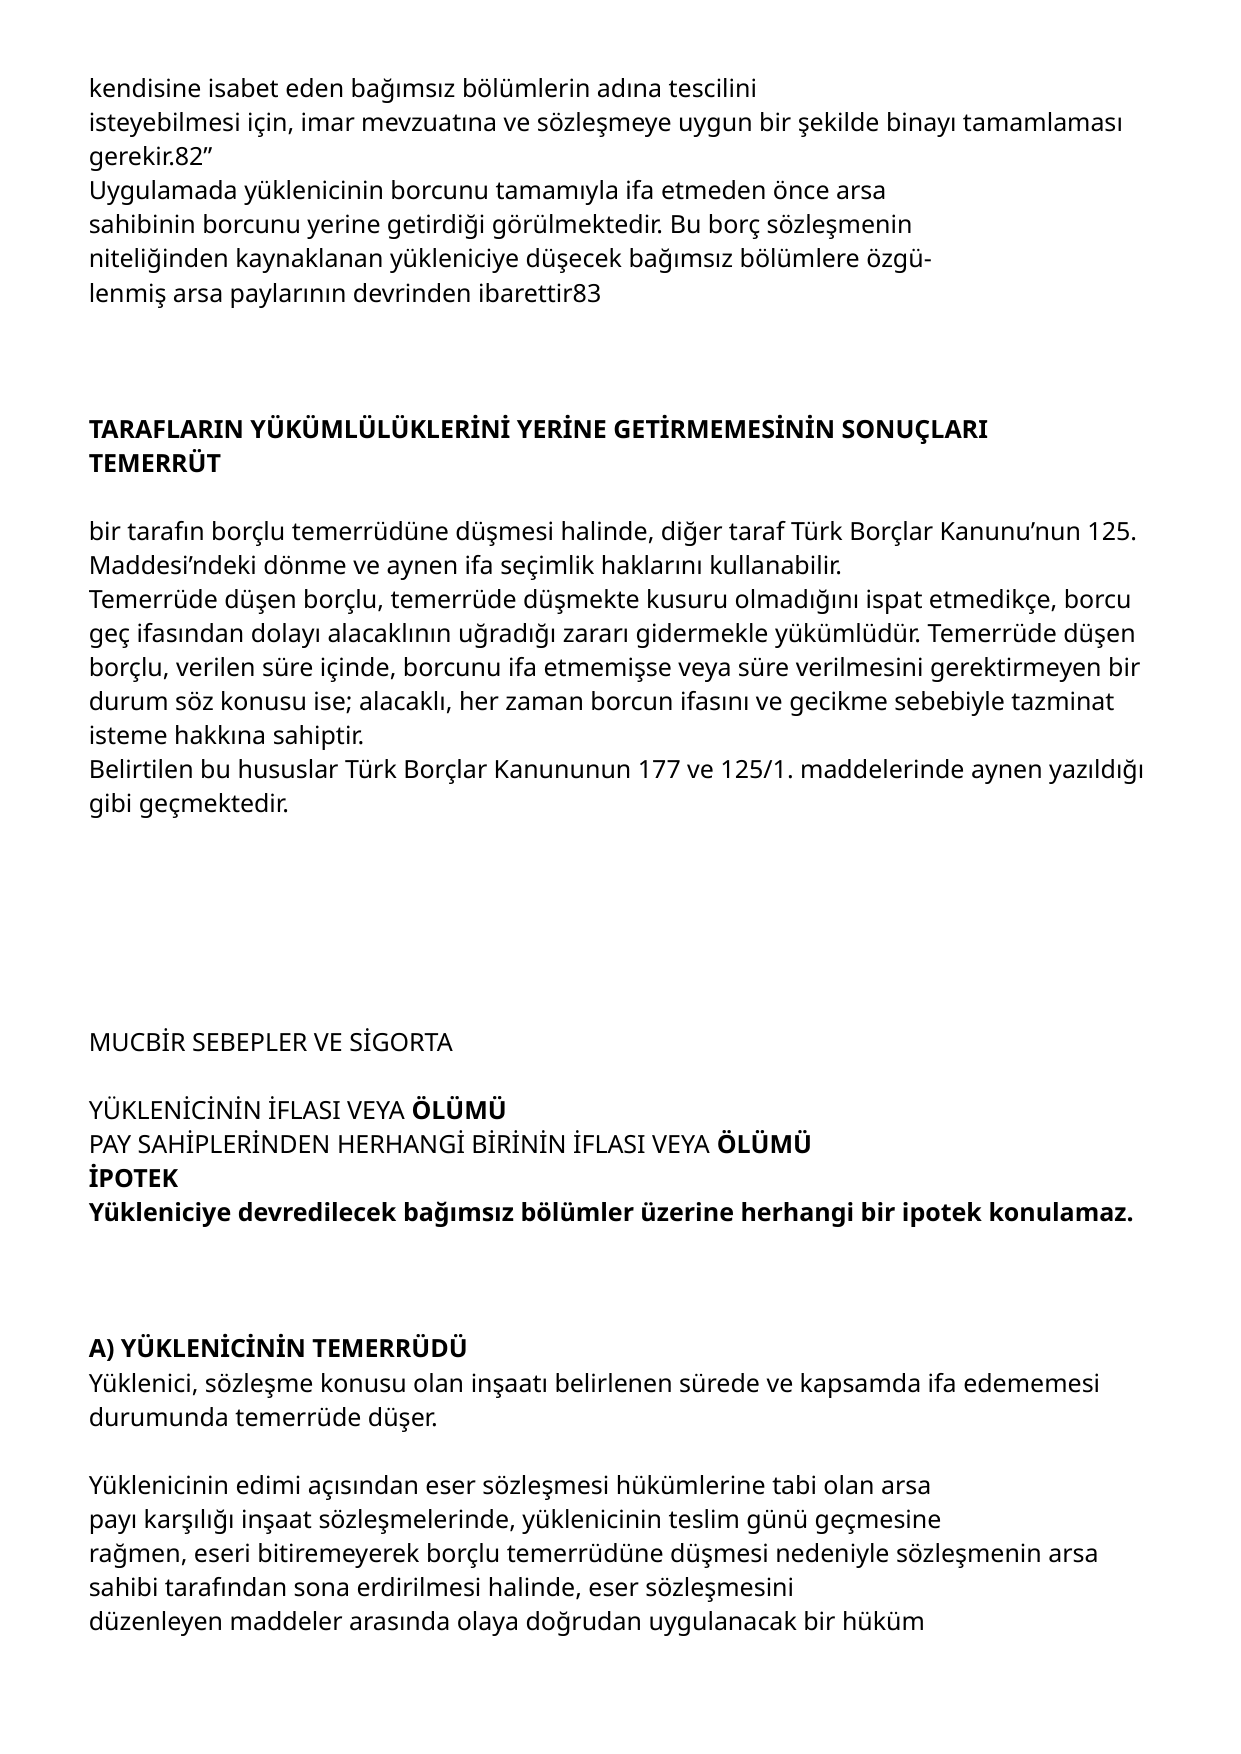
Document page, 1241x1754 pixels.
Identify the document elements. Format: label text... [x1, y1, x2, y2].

text Temerrüde düşen borçlu, temerrüde düşmekte kusuru olmadığını ispat etmedikçe, borcu geç ifasından dolayı alacaklının uğradığı zararı gidermekle yükümlüdür. Temerrüde düşen borçlu, verilen süre içinde, borcunu ifa etmemişse veya süre verilmesini gerektirmeyen bir durum söz konusu ise; alacaklı, her zaman borcun ifasını ve gecikme sebebiyle tazminat isteme hakkına sahiptir. [88, 582, 1152, 752]
text MUCBİR SEBEPLER VE SİGORTA [88, 1024, 1152, 1059]
text bir tarafın borçlu temerrüdüne düşmesi halinde, diğer taraf Türk Borçlar Kanunu’nun 125. Maddesi’ndeki dönme ve aynen ifa seçimlik haklarını kullanabilir. [88, 514, 1152, 582]
text A) YÜKLENİCİNİN TEMERRÜDÜ Yüklenici, sözleşme konusu olan inşaatı belirlenen sürede ve kapsamda ifa edememesi durumunda temerrüde düşer. [88, 1331, 1152, 1433]
text Belirtilen bu hususlar Türk Borçlar Kanununun 177 ve 125/1. maddelerinde aynen yazıldığı gibi geçmektedir. [88, 752, 1152, 820]
text Yüklenicinin edimi açısından eser sözleşmesi hükümlerine tabi olan arsa payı karşılığı inşaat sözleşmelerinde, yüklenicinin teslim günü geçmesine rağmen, eseri bitiremeyerek borçlu temerrüdüne düşmesi nedeniyle sözleşmenin arsa sahibi tarafından sona erdirilmesi halinde, eser sözleşmesini düzenleyen maddeler arasında olaya doğrudan uygulanacak bir hüküm [88, 1467, 1152, 1638]
text kendisine isabet eden bağımsız bölümlerin adına tescilini isteyebilmesi için, imar mevzuatına ve sözleşmeye uygun bir şekilde binayı tamamlaması gerekir.82” Uygulamada yüklenicinin borcunu tamamıyla ifa etmeden önce arsa sahibinin borcunu yerine getirdiği görülmektedir. Bu borç sözleşmenin niteliğinden kaynaklanan yükleniciye düşecek bağımsız bölümlere özgü- lenmiş arsa paylarının devrinden ibarettir83 [88, 71, 1152, 309]
text TARAFLARIN YÜKÜMLÜLÜKLERİNİ YERİNE GETİRMEMESİNİN SONUÇLARI [88, 411, 1152, 446]
text Yükleniciye devredilecek bağımsız bölümler üzerine herhangi bir ipotek konulamaz. [88, 1195, 1152, 1229]
text İPOTEK [88, 1161, 1152, 1195]
text PAY SAHİPLERİNDEN HERHANGİ BİRİNİN İFLASI VEYA ÖLÜMÜ [88, 1127, 1152, 1161]
text YÜKLENİCİNİN İFLASI VEYA ÖLÜMÜ [88, 1093, 1152, 1127]
text TEMERRÜT [88, 446, 1152, 479]
